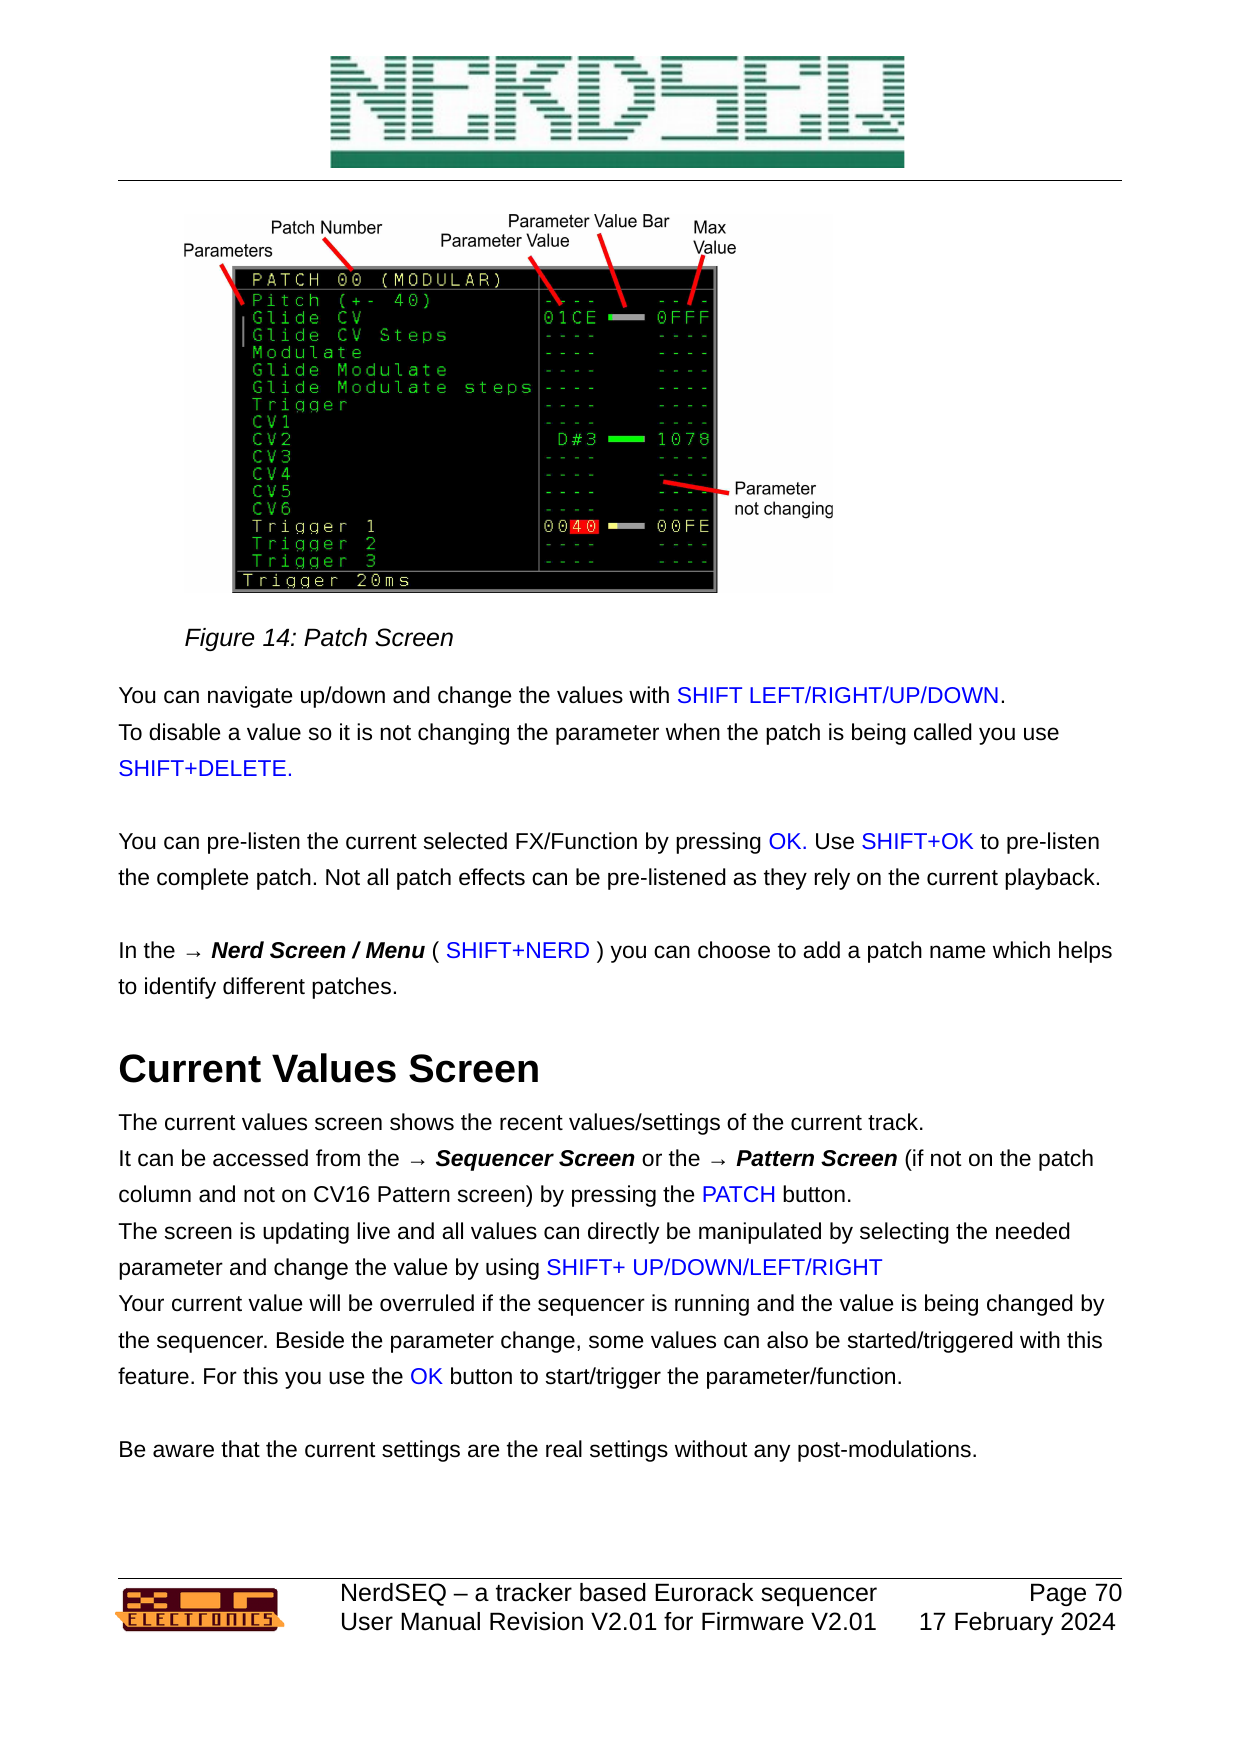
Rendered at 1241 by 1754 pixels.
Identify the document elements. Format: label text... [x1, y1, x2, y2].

picture [330, 56, 905, 168]
text You can pre-listen the current selected FX/Function by pressing OK. Use SHIFT+OK to pre-listen the complete patch. Not all patch effects can be pre-listened as they rely on the current playback. [118, 828, 1122, 890]
text Your current value will be overruled if the sequencer is running and the value is being changed by the sequencer. Beside the parameter change, some values can also be started/triggered with this feature. For this you use the OK button to start/trigger the parameter/function. [118, 1290, 1122, 1389]
picture [184, 214, 833, 593]
text In the → Nerd Screen / Menu ( SHIFT+NERD ) you can choose to add a patch name which helps to identify different patches. [118, 937, 1122, 999]
text The current values screen shows the recent values/settings of the current track. [118, 1109, 1122, 1135]
text Figure 14: Patch Screen [184, 622, 975, 651]
text It can be accessed from the → Sequencer Screen or the → Pattern Screen (if not on the patch column and not on CV16 Pattern screen) by pressing the PATCH button. [118, 1145, 1122, 1208]
text You can navigate up/down and change the values with SHIFT LEFT/RIGHT/UP/DOWN. [118, 682, 1122, 708]
subtitle Current Values Screen [118, 1046, 1122, 1091]
picture [115, 1584, 285, 1634]
text Be aware that the current settings are the real settings without any post-modulations. [118, 1436, 1122, 1462]
text To disable a value so it is not changing the parameter when the patch is being called you use SHIFT+DELETE. [118, 718, 1122, 781]
text The screen is updating live and all values can directly be manipulated by selecting the needed parameter and change the value by using SHIFT+ UP/DOWN/LEFT/RIGHT [118, 1218, 1122, 1280]
